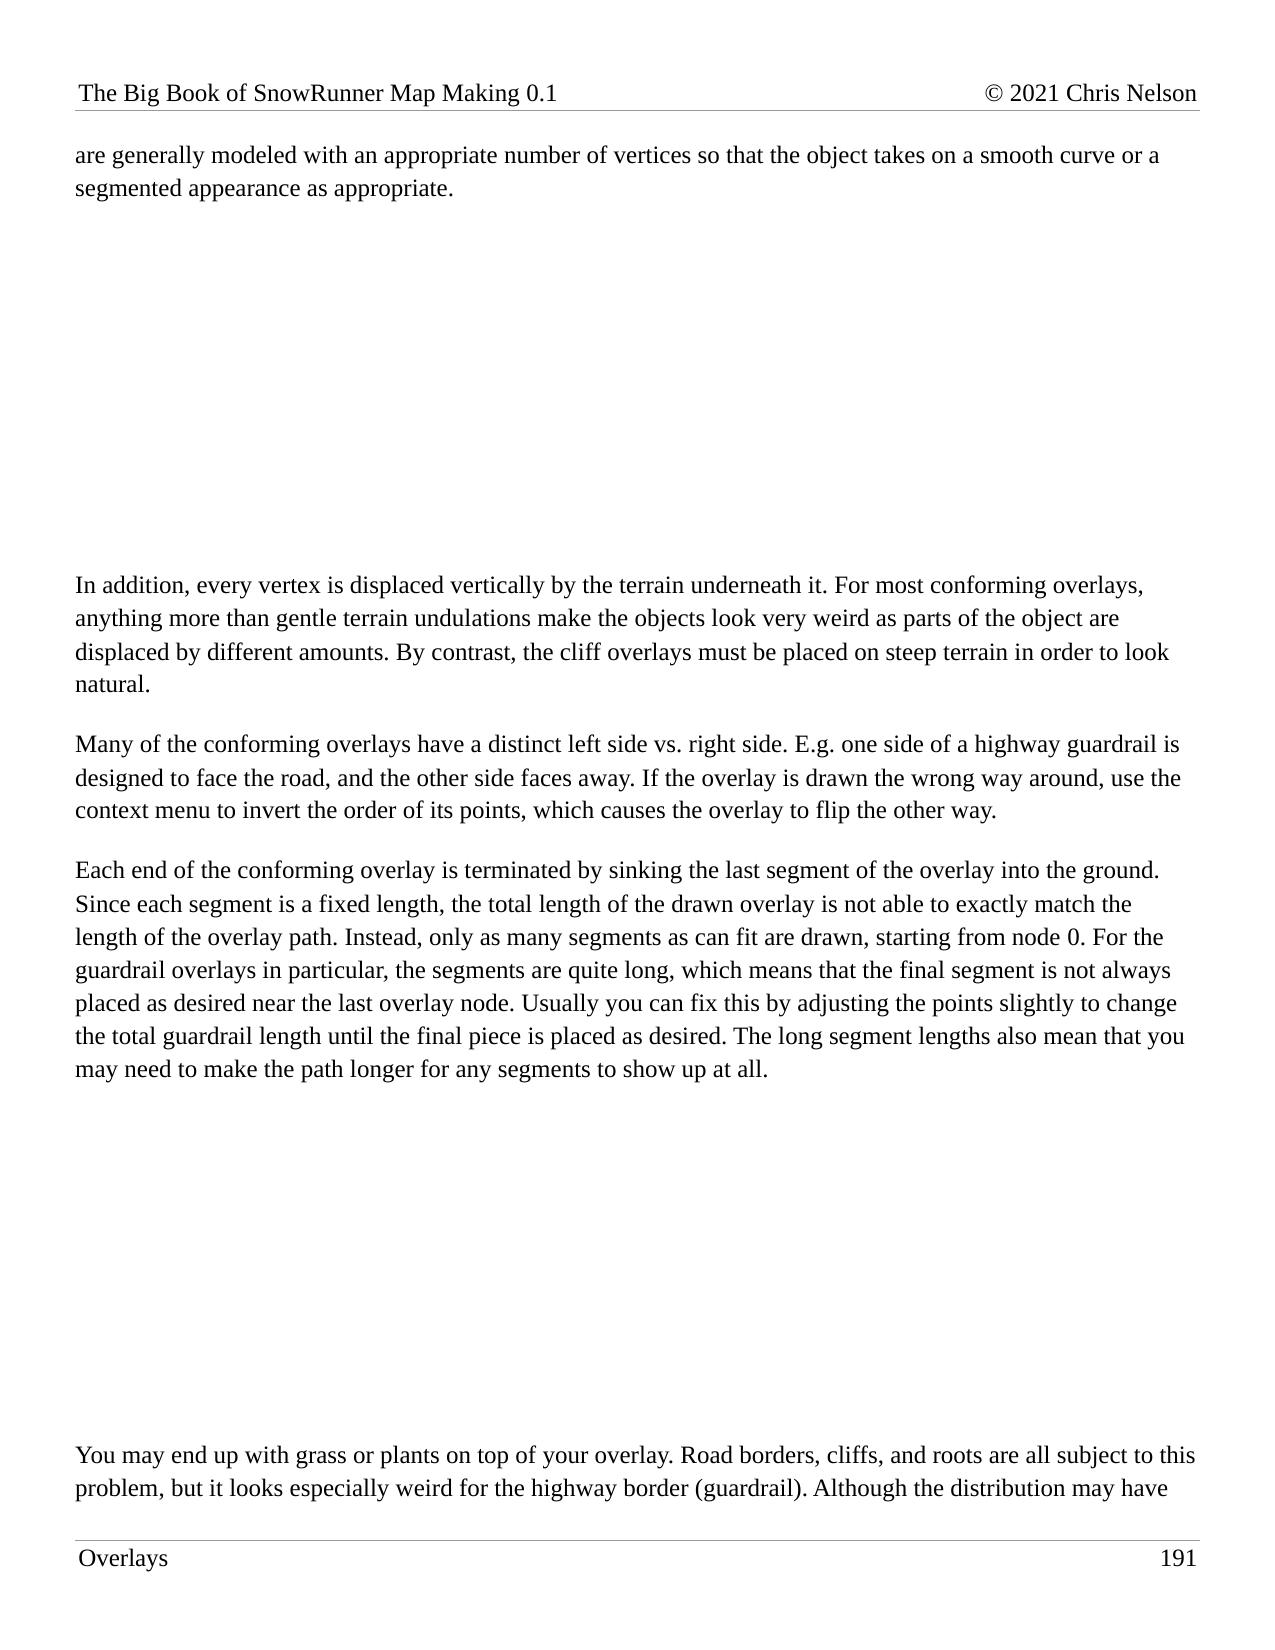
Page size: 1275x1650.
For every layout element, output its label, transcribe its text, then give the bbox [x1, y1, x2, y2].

text Many of the conforming overlays have a distinct left side vs. right side. E.g. one side of a highway guardrail is designed to face the road, and the other side faces away. If the overlay is drawn the wrong way around, use the context menu to invert the order of its points, which causes the overlay to flip the other way. [75, 729, 1200, 824]
text are generally modeled with an appropriate number of vertices so that the object takes on a smooth curve or a segmented appearance as appropriate. [75, 140, 1200, 202]
text In addition, every vertex is displaced vertically by the terrain underneath it. For most conforming overlays, anything more than gentle terrain undulations make the objects look very weird as parts of the object are displaced by different amounts. By contrast, the cliff overlays must be placed on steep terrain in order to look natural. [75, 571, 1200, 698]
text Each end of the conforming overlay is terminated by sinking the last segment of the overlay into the ground. Since each segment is a fixed length, the total length of the drawn overlay is not able to exactly match the length of the overlay path. Instead, only as many segments as can fit are drawn, starting from node 0. For the guardrail overlays in particular, the segments are quite long, which means that the final segment is not always placed as desired near the last overlay node. Usually you can fix this by adjusting the points slightly to change the total guardrail length until the final piece is placed as desired. The long segment lengths also mean that you may need to make the path longer for any segments to show up at all. [75, 856, 1200, 1082]
text You may end up with grass or plants on top of your overlay. Road borders, cliffs, and roots are all subject to this problem, but it looks especially weird for the highway border (guardrail). Although the distribution may have [75, 1440, 1200, 1502]
